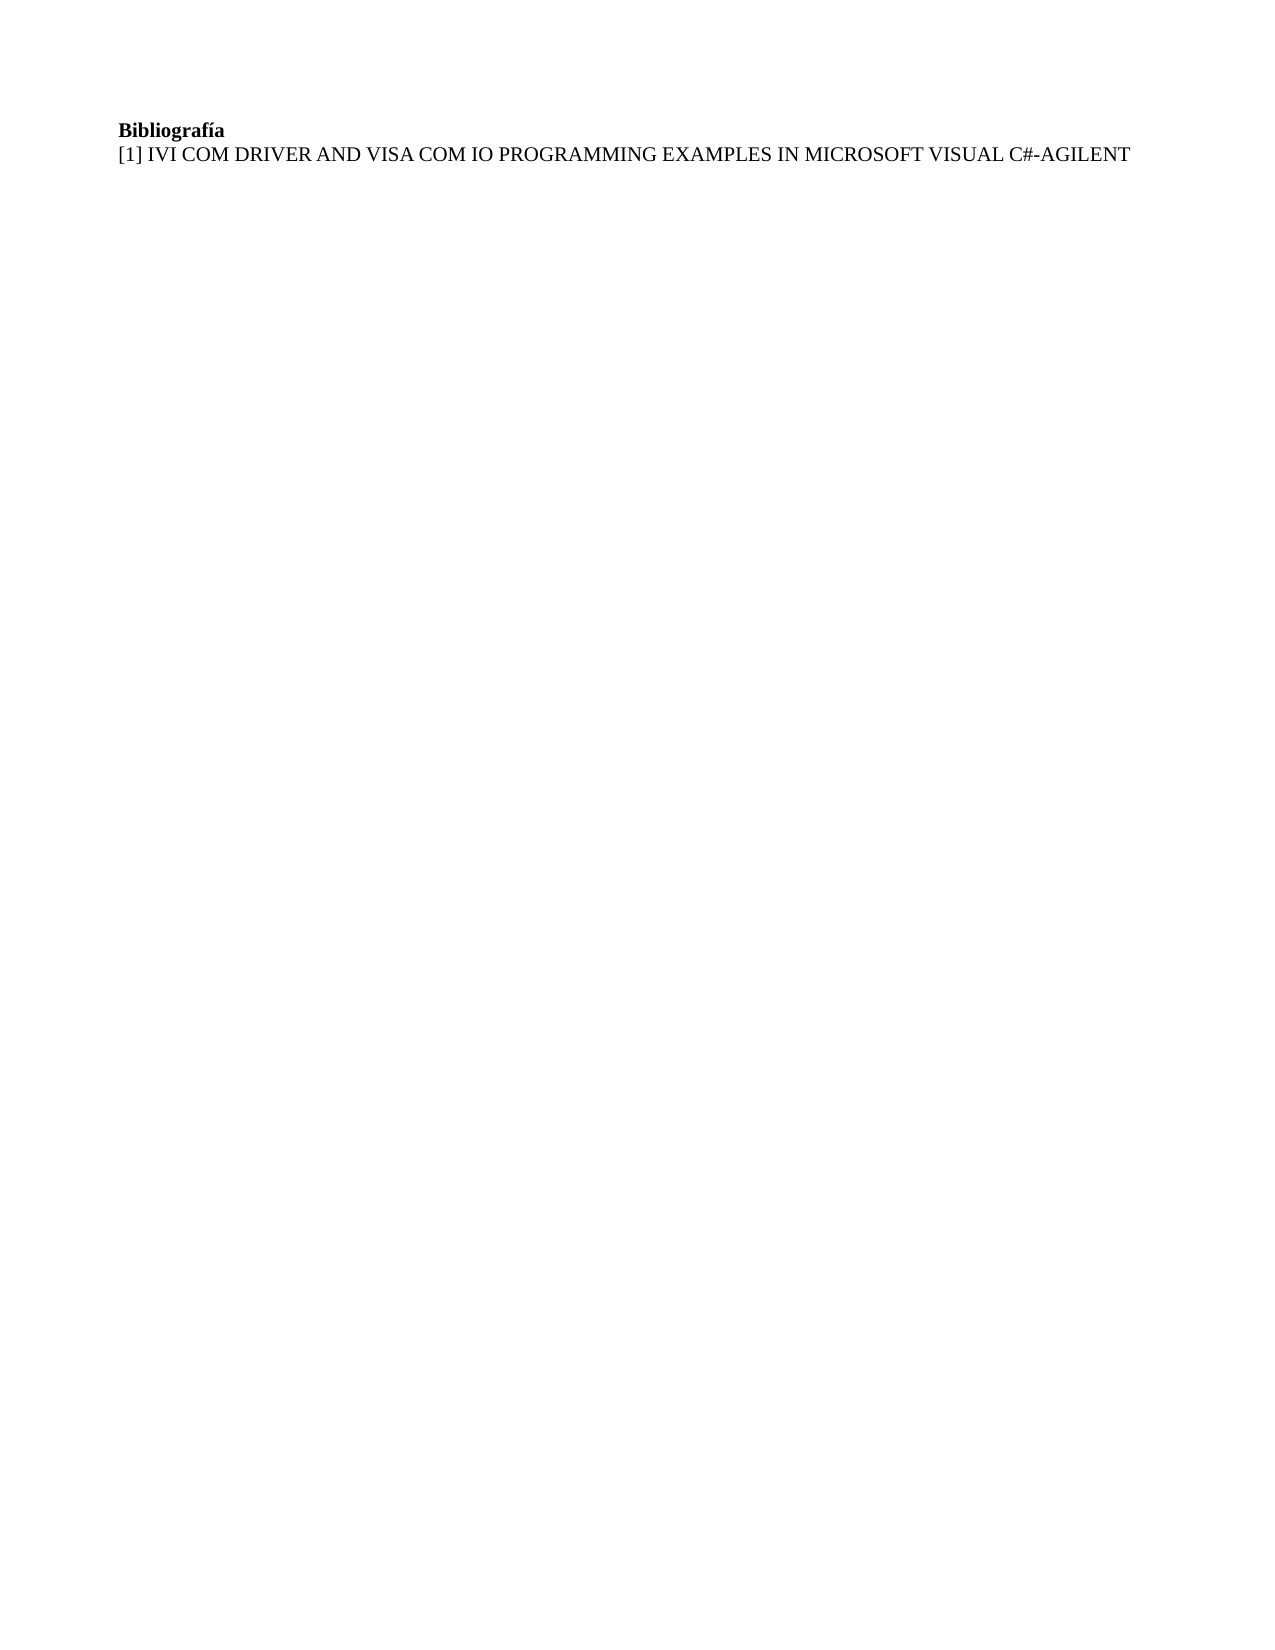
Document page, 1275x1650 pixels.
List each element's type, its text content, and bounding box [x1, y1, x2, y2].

text Bibliografía [118, 118, 1157, 142]
text [1] IVI COM DRIVER AND VISA COM IO PROGRAMMING EXAMPLES IN MICROSOFT VISUAL C#-AGILENT [118, 142, 1157, 166]
